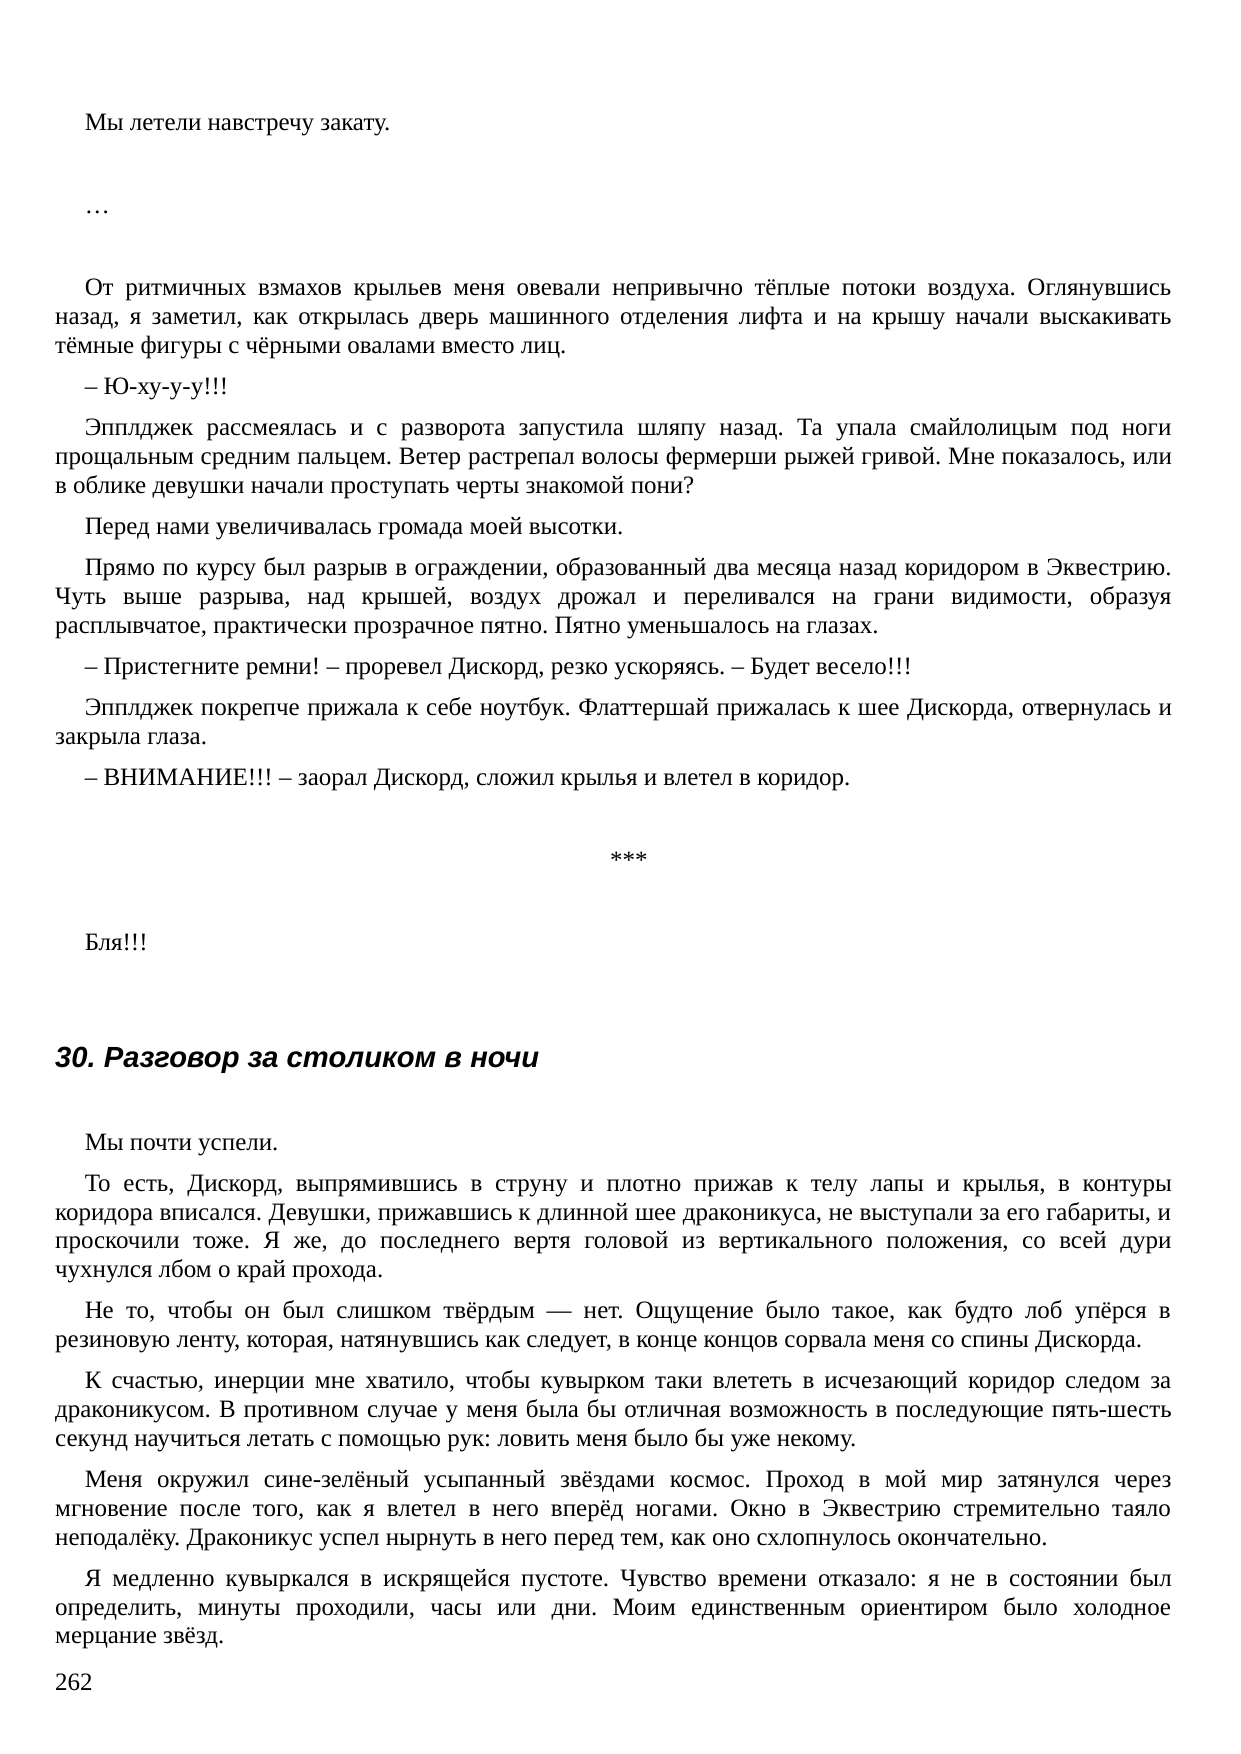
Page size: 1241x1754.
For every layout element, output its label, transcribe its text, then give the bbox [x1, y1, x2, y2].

text Перед нами увеличивалась громада моей высотки. [55, 511, 1173, 540]
text Эпплджек покрепче прижала к себе ноутбук. Флаттершай прижалась к шее Дискорда, отвернулась и закрыла глаза. [55, 692, 1173, 750]
text К счастью, инерции мне хватило, чтобы кувырком таки влететь в исчезающий коридор следом за драконикусом. В противном случае у меня была бы отличная возможность в последующие пять-шесть секунд научиться летать с помощью рук: ловить меня было бы уже некому. [55, 1366, 1173, 1452]
text – ВНИМАНИЕ!!! – заорал Дискорд, сложил крылья и влетел в коридор. [55, 762, 1173, 791]
subtitle 30. Разговор за столиком в ночи [55, 1039, 1173, 1073]
text Меня окружил сине-зелёный усыпанный звёздами космос. Проход в мой мир затянулся через мгновение после того, как я влетел в него вперёд ногами. Окно в Эквестрию стремительно таяло неподалёку. Драконикус успел нырнуть в него перед тем, как оно схлопнулось окончательно. [55, 1464, 1173, 1551]
text – Пристегните ремни! – проревел Дискорд, резко ускоряясь. – Будет весело!!! [55, 651, 1173, 680]
text Бля!!! [55, 927, 1173, 956]
text Эпплджек рассмеялась и с разворота запустила шляпу назад. Та упала смайлолицым под ноги прощальным средним пальцем. Ветер растрепал волосы фермерши рыжей гривой. Мне показалось, или в облике девушки начали проступать черты знакомой пони? [55, 412, 1173, 498]
text От ритмичных взмахов крыльев меня овевали непривычно тёплые потоки воздуха. Оглянувшись назад, я заметил, как открылась дверь машинного отделения лифта и на крышу начали выскакивать тёмные фигуры с чёрными овалами вместо лиц. [55, 272, 1173, 358]
text Я медленно кувыркался в искрящейся пустоте. Чувство времени отказало: я не в состоянии был определить, минуты проходили, часы или дни. Моим единственным ориентиром было холодное мерцание звёзд. [55, 1563, 1173, 1649]
text Не то, чтобы он был слишком твёрдым — нет. Ощущение было такое, как будто лоб упёрся в резиновую ленту, которая, натянувшись как следует, в конце концов сорвала меня со спины Дискорда. [55, 1296, 1173, 1353]
text Мы почти успели. [55, 1127, 1173, 1156]
text … [55, 190, 1173, 218]
text – Ю-ху-у-у!!! [55, 371, 1173, 400]
text Мы летели навстречу закату. [55, 107, 1173, 136]
text *** [55, 845, 1173, 873]
text То есть, Дискорд, выпрямившись в струну и плотно прижав к телу лапы и крылья, в контуры коридора вписался. Девушки, прижавшись к длинной шее драконикуса, не выступали за его габариты, и проскочили тоже. Я же, до последнего вертя головой из вертикального положения, со всей дури чухнулся лбом о край прохода. [55, 1168, 1173, 1283]
text Прямо по курсу был разрыв в ограждении, образованный два месяца назад коридором в Эквестрию. Чуть выше разрыва, над крышей, воздух дрожал и переливался на грани видимости, образуя расплывчатое, практически прозрачное пятно. Пятно уменьшалось на глазах. [55, 552, 1173, 638]
